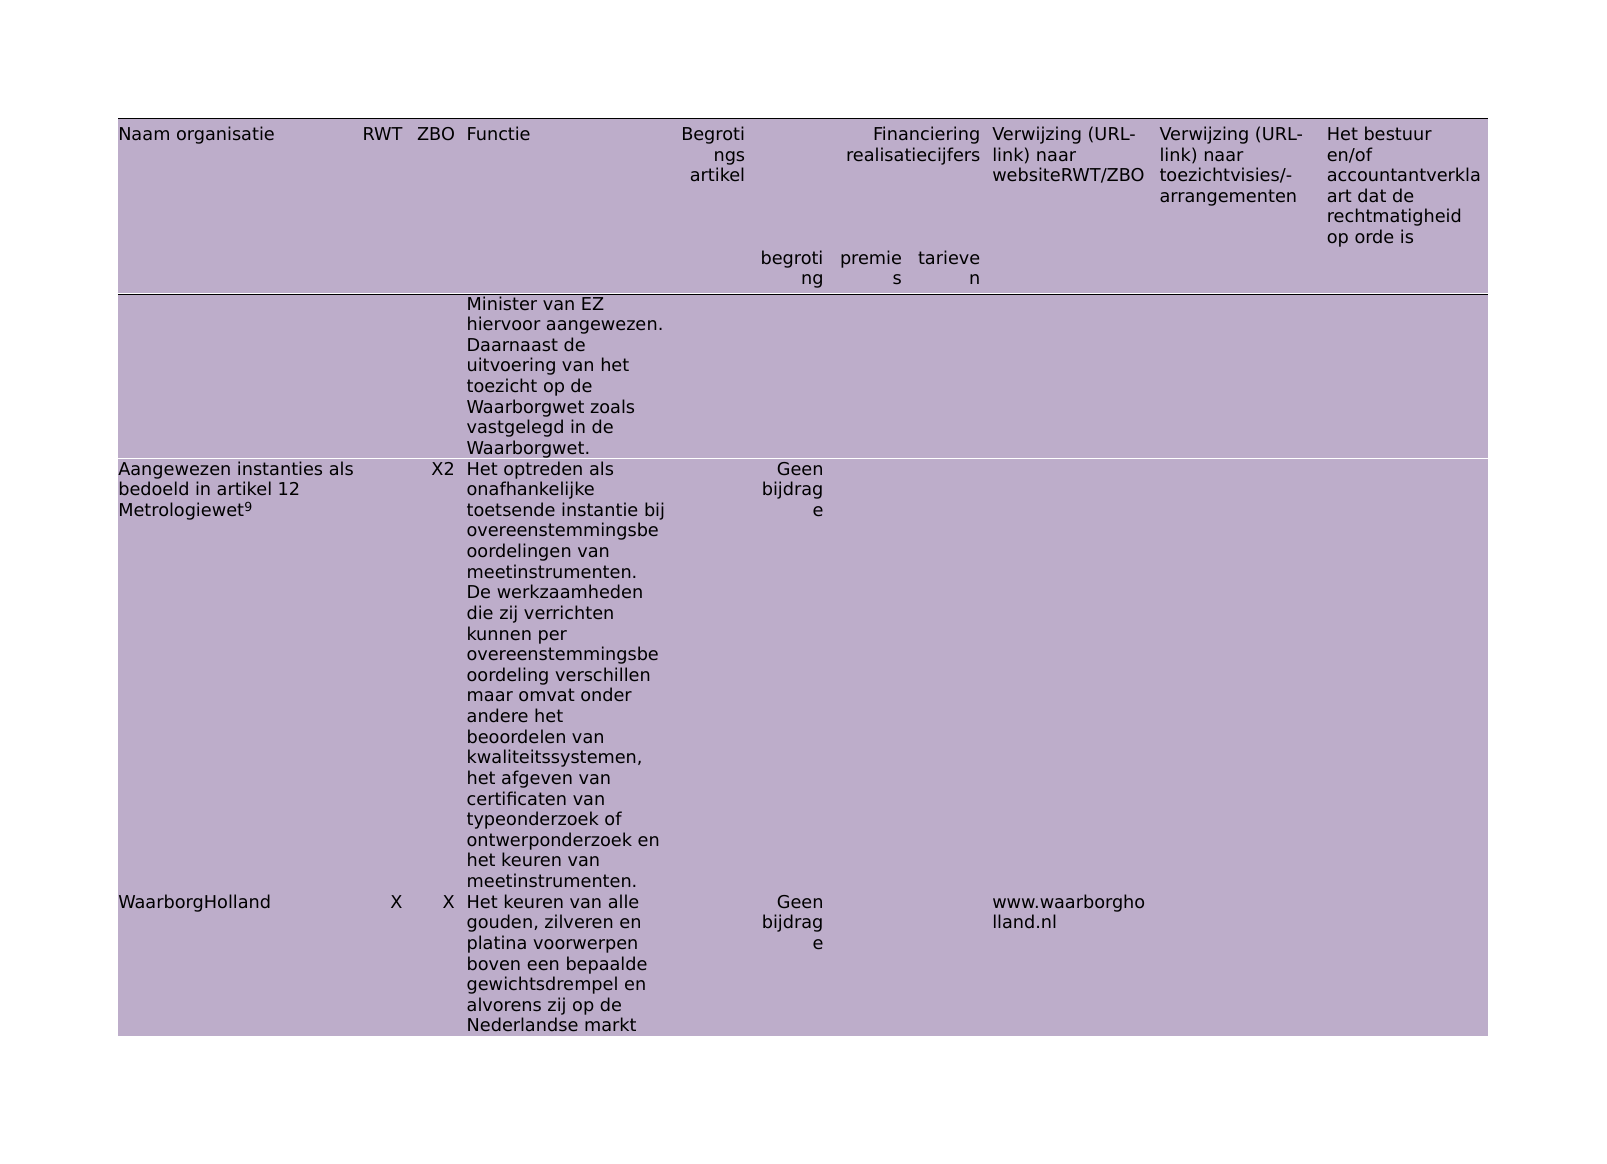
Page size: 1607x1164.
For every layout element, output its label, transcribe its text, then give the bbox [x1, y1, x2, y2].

table_cell Het optreden als onafhankelijke toetsende instantie bij overeenstemmingsbeoordelingen van meetinstrumenten. De werkzaamheden die zij verrichten kunnen per overeenstemmingsbeoordeling verschillen maar omvat onder andere het beoordelen van kwaliteitssystemen, het afgeven van certificaten van typeonderzoek of ontwerponderzoek en het keuren van meetinstrumenten. [461, 459, 672, 892]
table_cell premies [829, 248, 908, 293]
table_cell X [408, 892, 461, 1036]
table_cell X2 [408, 459, 461, 892]
table_cell Geen bijdrage [751, 459, 829, 892]
table_header Financiering realisatiecijfers [751, 119, 986, 248]
table_cell [672, 295, 751, 458]
table_cell [829, 892, 908, 1036]
table_cell Aangewezen instanties als bedoeld in artikel 12 Metrologiewet9 [118, 459, 356, 892]
table_cell [356, 459, 408, 892]
table_cell [986, 295, 1153, 458]
table_cell [461, 248, 672, 293]
table_header Begrotings artikel [672, 119, 751, 248]
table_cell [672, 892, 751, 1036]
table_cell [408, 295, 461, 458]
table_header ZBO [408, 119, 461, 248]
table_cell [908, 295, 986, 458]
table_header RWT [356, 119, 408, 248]
table_cell [1154, 892, 1321, 1036]
table_cell begroting [751, 248, 829, 293]
table_cell Geen bijdrage [751, 892, 829, 1036]
table_cell [1321, 459, 1488, 892]
table_cell [408, 248, 461, 293]
table_header Het bestuur en/of accountantverklaart dat de rechtmatigheid op orde is [1321, 119, 1488, 248]
table_cell [986, 248, 1153, 293]
table_cell Minister van EZ hiervoor aangewezen. Daarnaast de uitvoering van het toezicht op de Waarborgwet zoals vastgelegd in de Waarborgwet. [461, 295, 672, 458]
table_cell [1321, 892, 1488, 1036]
table_cell [1321, 295, 1488, 458]
table_cell [1321, 248, 1488, 293]
table_cell [672, 248, 751, 293]
table_cell [1154, 459, 1321, 892]
table_cell [908, 459, 986, 892]
table_cell Het keuren van alle gouden, zilveren en platina voorwerpen boven een bepaalde gewichtsdrempel en alvorens zij op de Nederlandse markt [461, 892, 672, 1036]
table_cell [1154, 295, 1321, 458]
table_cell WaarborgHolland [118, 892, 356, 1036]
table_header Verwijzing (URL-link) naar websiteRWT/ZBO [986, 119, 1153, 248]
table_cell [118, 248, 356, 293]
table_cell [1154, 248, 1321, 293]
table_cell X [356, 892, 408, 1036]
table_header Verwijzing (URL-link) naar toezichtvisies/-arrangementen [1154, 119, 1321, 248]
table_cell [672, 459, 751, 892]
table_cell [751, 295, 829, 458]
table_cell [356, 295, 408, 458]
table_cell www.waarborgholland.nl [986, 892, 1153, 1036]
table_cell [829, 295, 908, 458]
table_header Functie [461, 119, 672, 248]
table_cell tarieven [908, 248, 986, 293]
table_header Naam organisatie [118, 119, 356, 248]
table_cell [908, 892, 986, 1036]
table_cell [356, 248, 408, 293]
table_cell [829, 459, 908, 892]
table_cell [118, 295, 356, 458]
table_cell [986, 459, 1153, 892]
